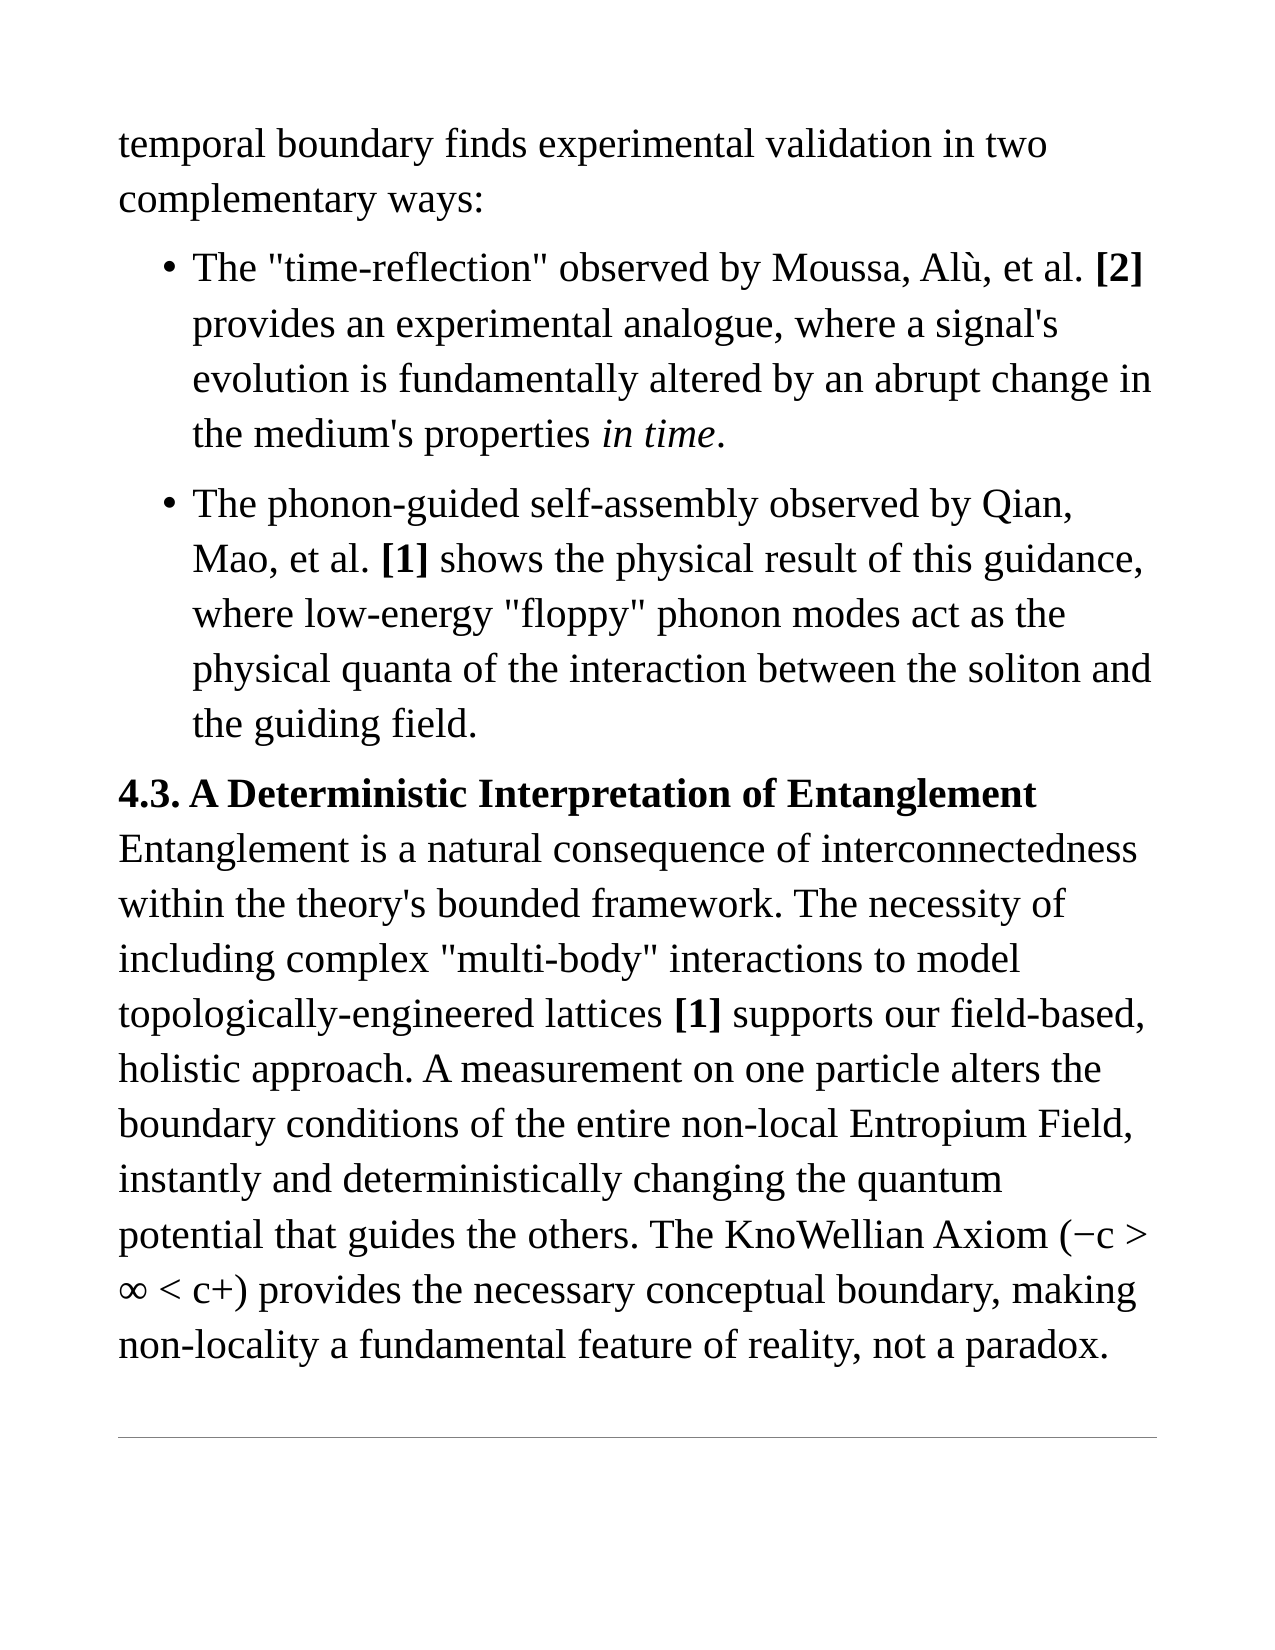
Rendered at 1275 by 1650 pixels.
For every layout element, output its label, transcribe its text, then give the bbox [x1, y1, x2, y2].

text temporal boundary finds experimental validation in two complementary ways: [118, 118, 1157, 221]
list The "time-reflection" observed by Moussa, Alù, et al. [2] provides an experimental analogue, where a signal's evolution is fundamentally altered by an abrupt change in the medium's properties in time. [162, 243, 1157, 456]
text 4.3. A Deterministic Interpretation of Entanglement Entanglement is a natural consequence of interconnectedness within the theory's bounded framework. The necessity of including complex "multi-body" interactions to model topologically-engineered lattices [1] supports our field-based, holistic approach. A measurement on one particle alters the boundary conditions of the entire non-local Entropium Field, instantly and deterministically changing the quantum potential that guides the others. The KnoWellian Axiom (−c > ∞ < c+) provides the necessary conceptual boundary, making non-locality a fundamental feature of reality, not a paradox. [118, 768, 1157, 1367]
list The phonon-guided self-assembly observed by Qian, Mao, et al. [1] shows the physical result of this guidance, where low-energy "floppy" phonon modes act as the physical quanta of the interaction between the soliton and the guiding field. [162, 478, 1157, 746]
